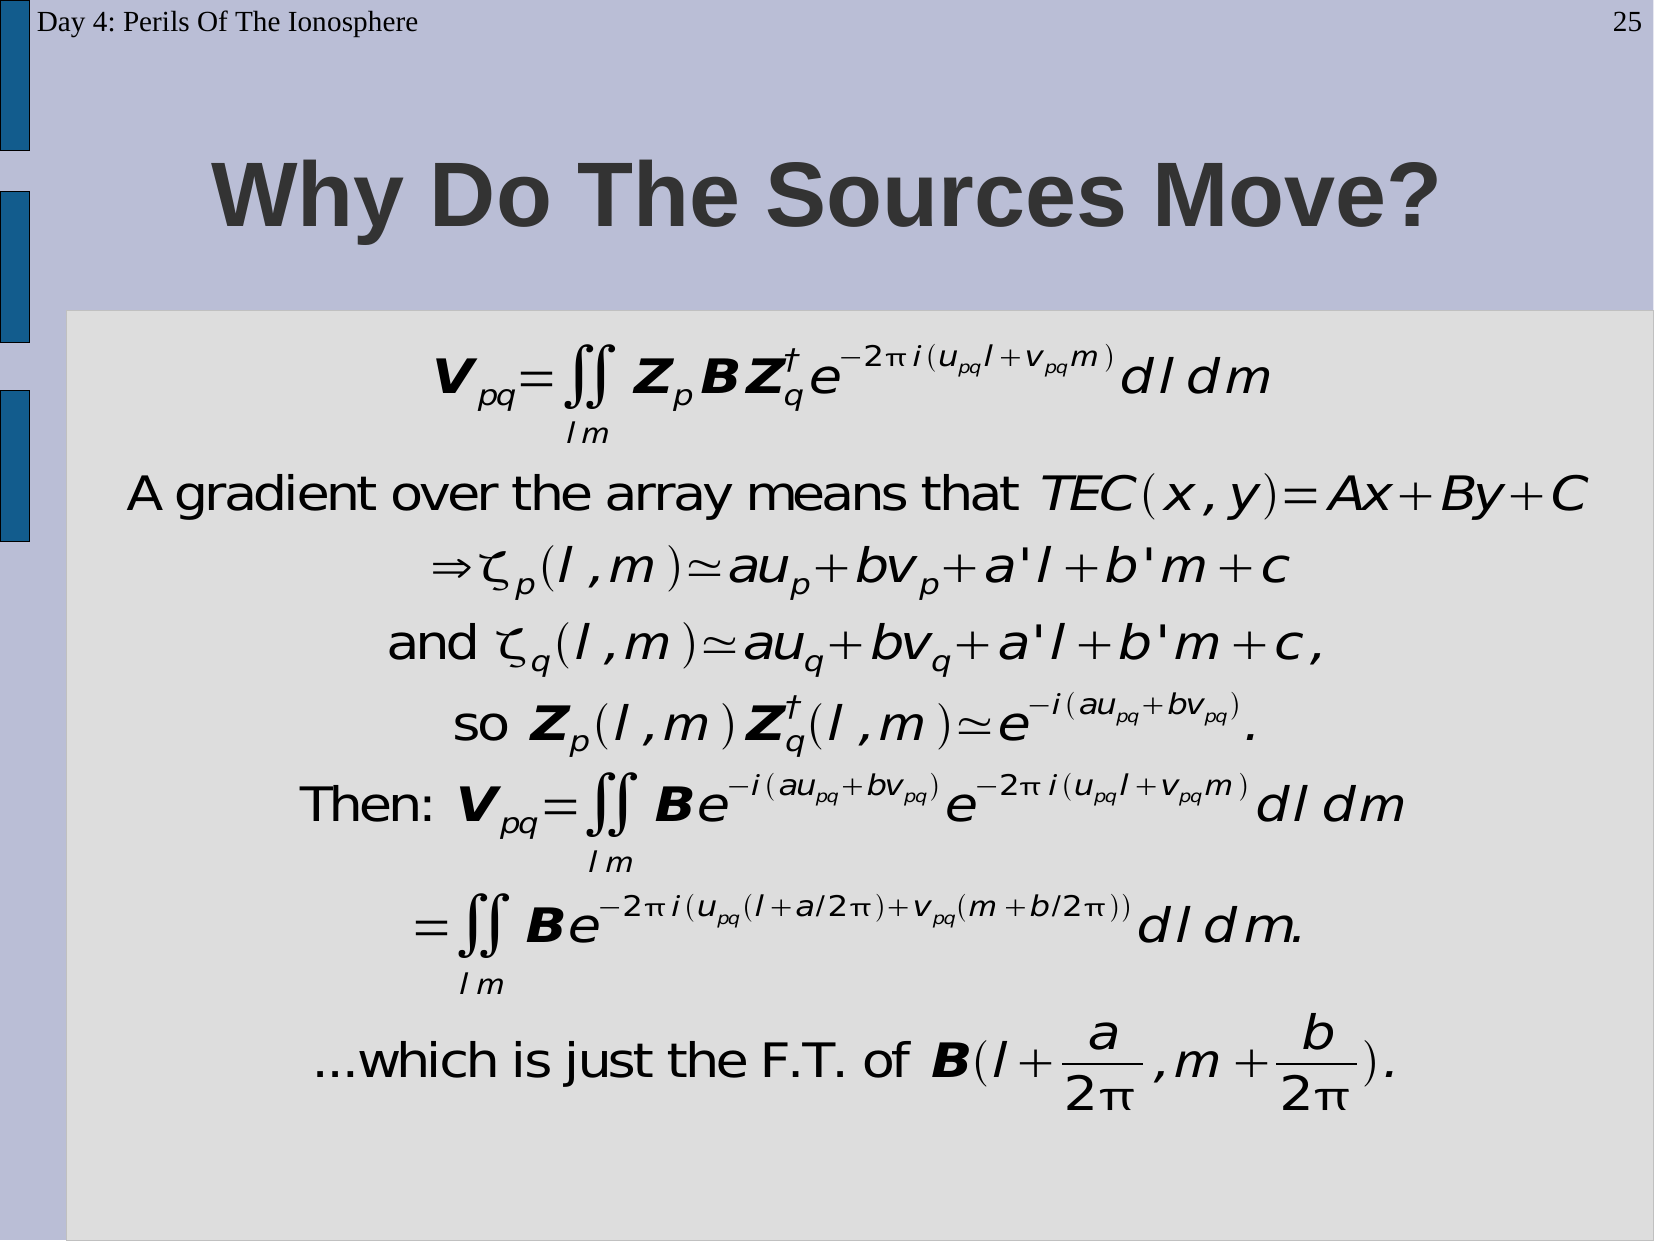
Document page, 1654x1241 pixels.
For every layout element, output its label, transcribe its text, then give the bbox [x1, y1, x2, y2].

title Why Do The Sources Move? [121, 91, 1534, 299]
chart [118, 333, 1591, 1123]
